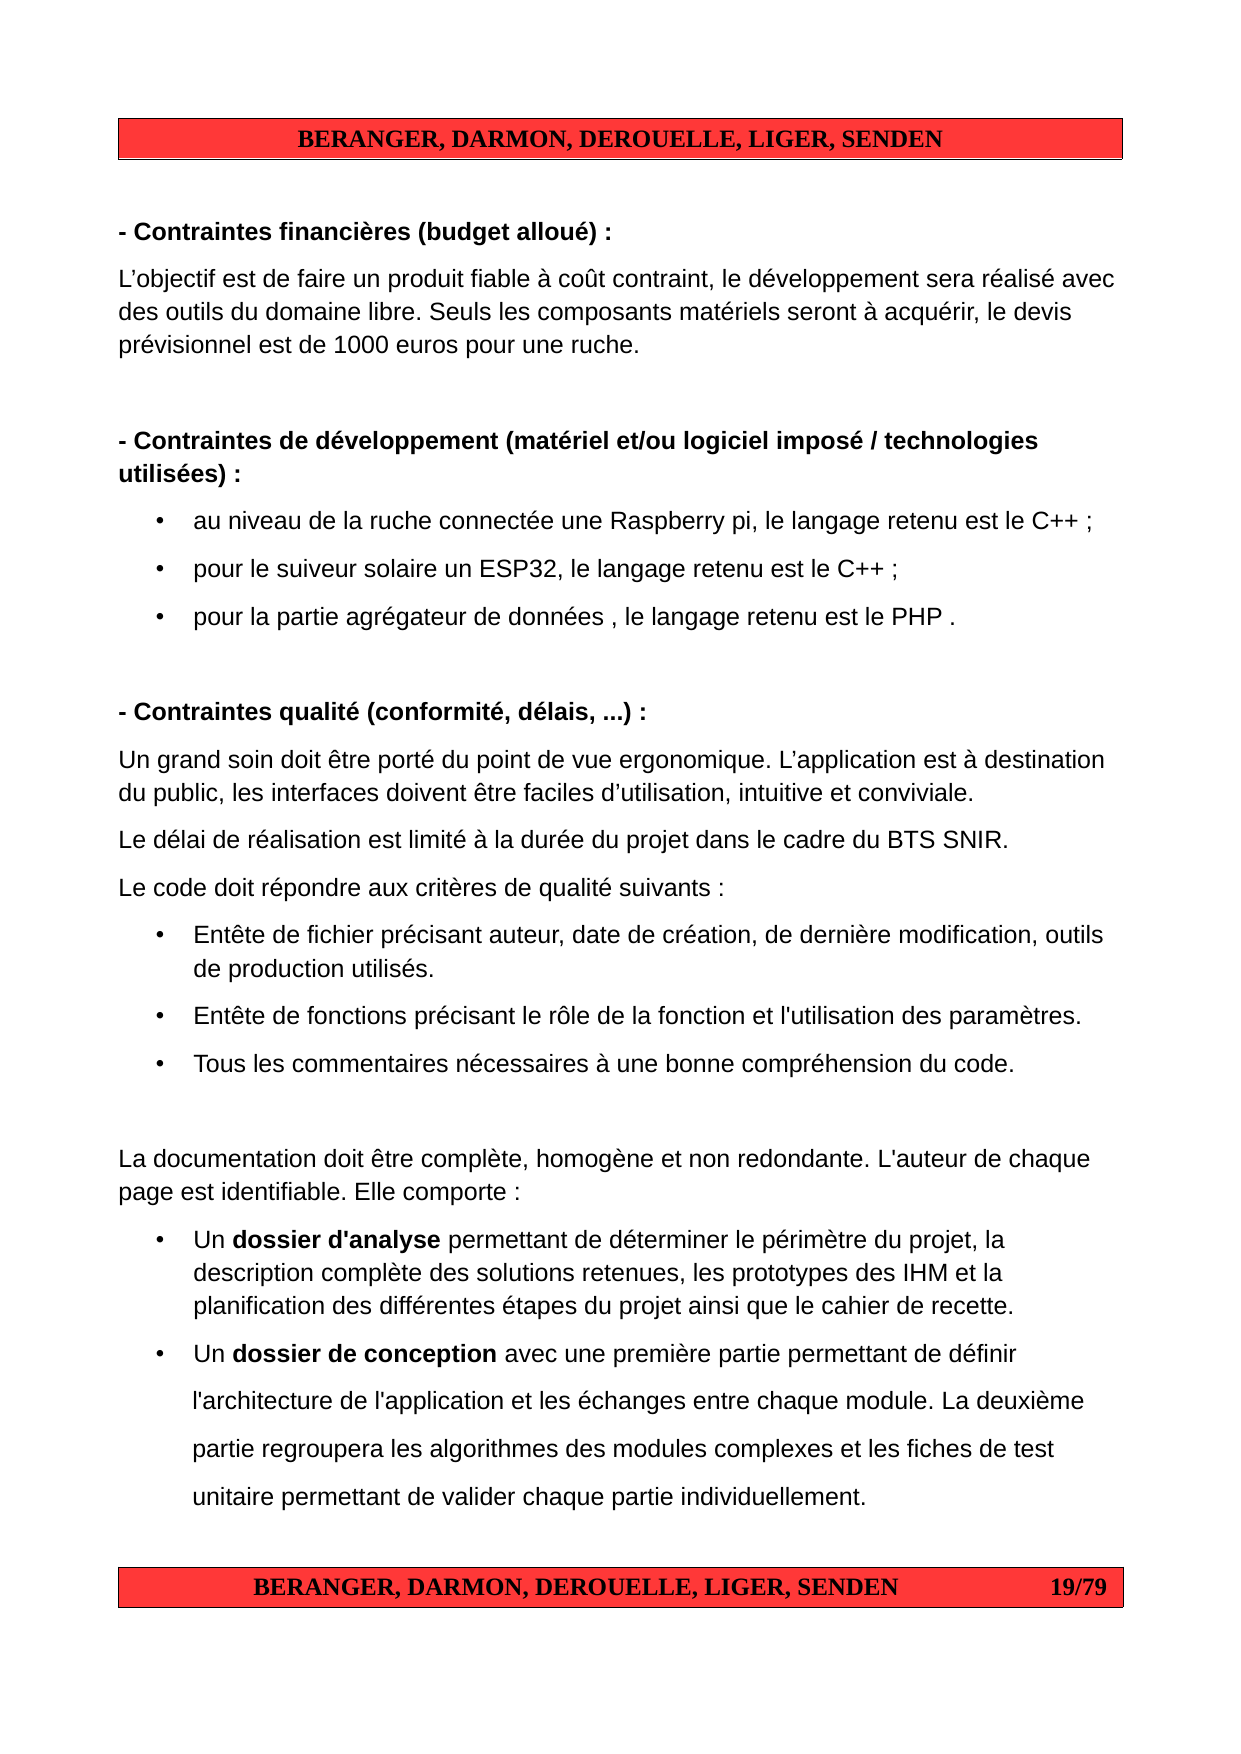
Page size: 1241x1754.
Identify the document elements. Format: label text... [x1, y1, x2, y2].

list pour le suiveur solaire un ESP32, le langage retenu est le C++ ; [156, 554, 1122, 583]
text Le délai de réalisation est limité à la durée du projet dans le cadre du BTS SNIR. [118, 825, 1122, 854]
list Entête de fonctions précisant le rôle de la fonction et l'utilisation des paramètres. [156, 1001, 1122, 1030]
list Entête de fichier précisant auteur, date de création, de dernière modification, outils de production utilisés. [156, 920, 1122, 982]
list Un dossier de conception avec une première partie permettant de définir [156, 1338, 1122, 1367]
text Le code doit répondre aux critères de qualité suivants : [118, 873, 1122, 902]
list pour la partie agrégateur de données , le langage retenu est le PHP . [156, 602, 1122, 631]
text - Contraintes financières (budget alloué) : [118, 217, 1122, 246]
list Un dossier d'analyse permettant de déterminer le périmètre du projet, la description complète des solutions retenues, les prototypes des IHM et la planification des différentes étapes du projet ainsi que le cahier de recette. [156, 1225, 1122, 1320]
text - Contraintes de développement (matériel et/ou logiciel imposé / technologies utilisées) : [118, 426, 1122, 487]
text l'architecture de l'application et les échanges entre chaque module. La deuxième [118, 1386, 1122, 1415]
text - Contraintes qualité (conformité, délais, ...) : [118, 697, 1122, 726]
text La documentation doit être complète, homogène et non redondante. L'auteur de chaque page est identifiable. Elle comporte : [118, 1144, 1122, 1206]
text unitaire permettant de valider chaque partie individuellement. [118, 1481, 1122, 1510]
text Un grand soin doit être porté du point de vue ergonomique. L’application est à destination du public, les interfaces doivent être faciles d’utilisation, intuitive et conviviale. [118, 744, 1122, 806]
list au niveau de la ruche connectée une Raspberry pi, le langage retenu est le C++ ; [156, 506, 1122, 535]
list Tous les commentaires nécessaires à une bonne compréhension du code. [156, 1049, 1122, 1078]
text L’objectif est de faire un produit fiable à coût contraint, le développement sera réalisé avec des outils du domaine libre. Seuls les composants matériels seront à acquérir, le devis prévisionnel est de 1000 euros pour une ruche. [118, 264, 1122, 359]
text partie regroupera les algorithmes des modules complexes et les fiches de test [118, 1434, 1122, 1463]
